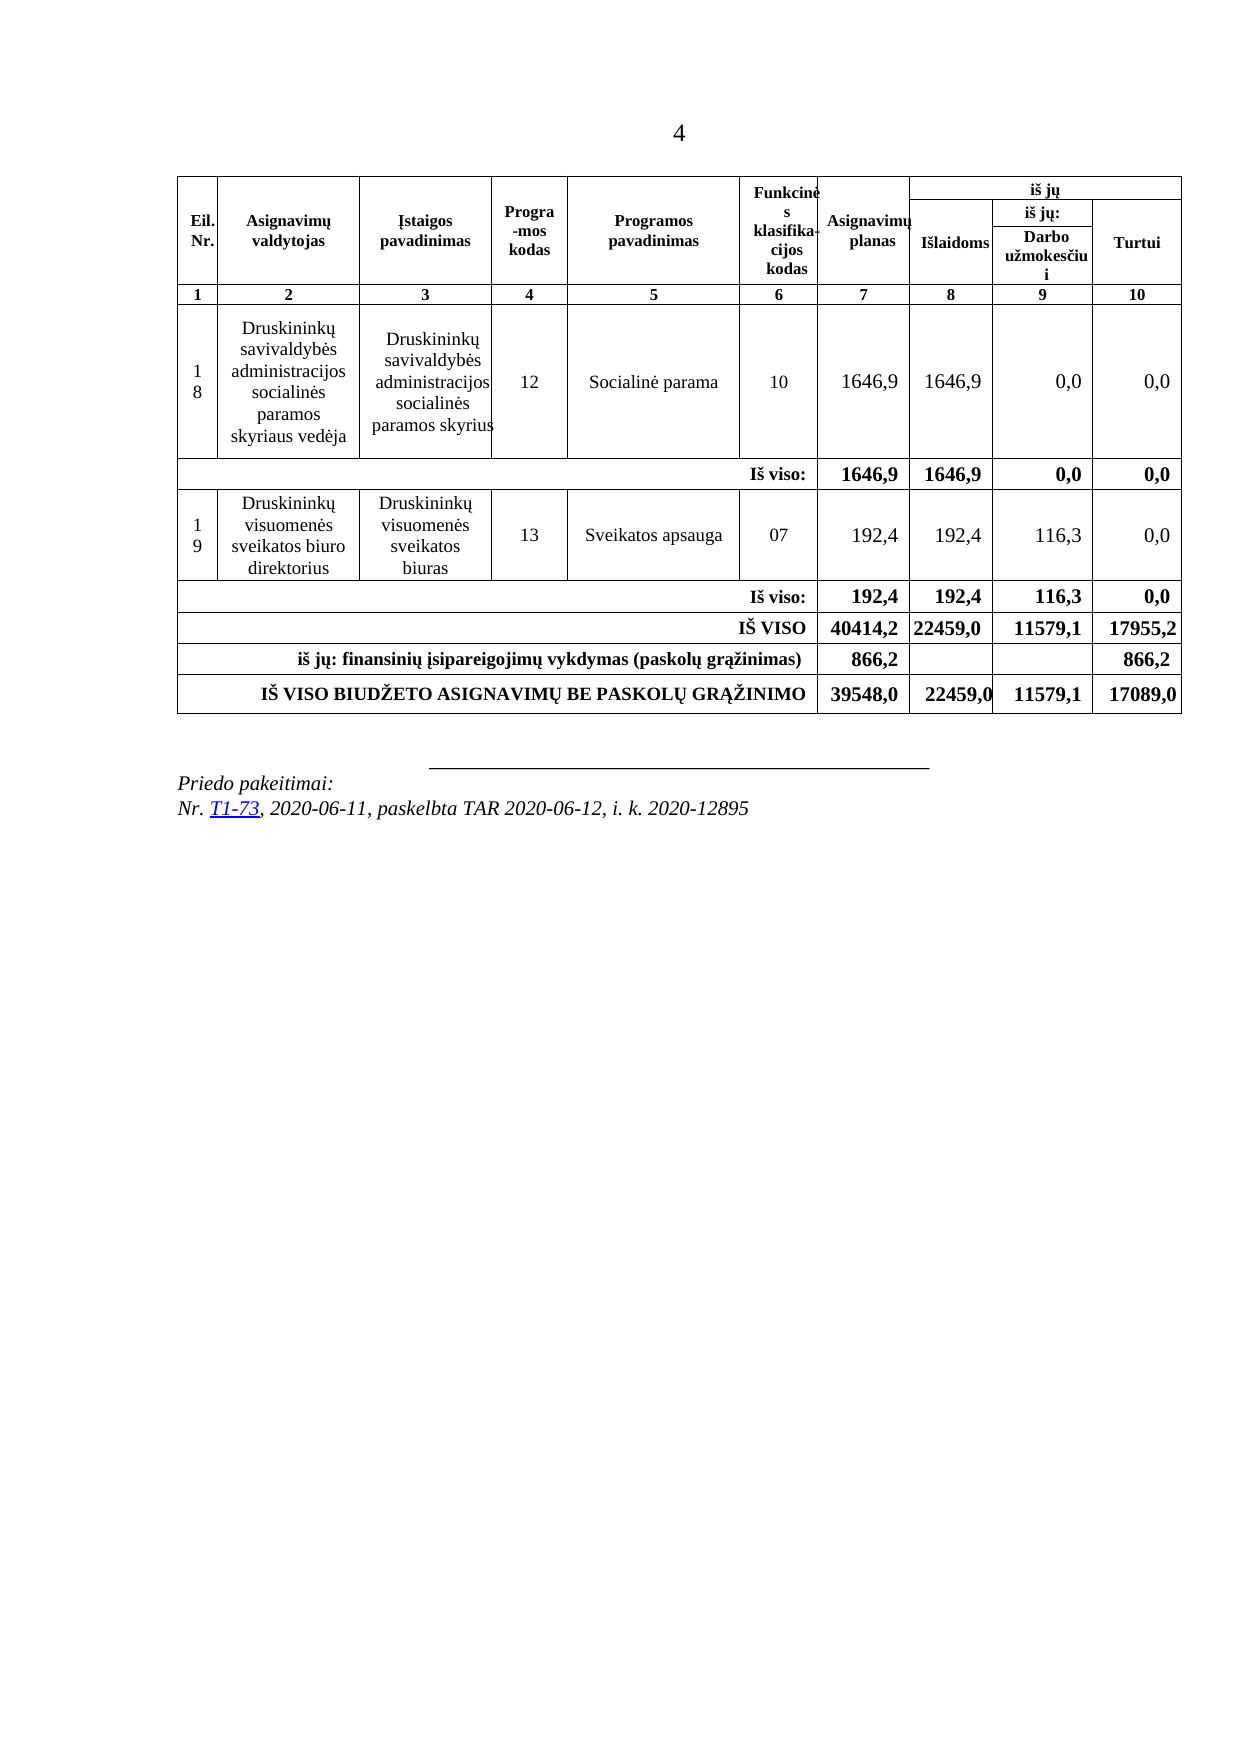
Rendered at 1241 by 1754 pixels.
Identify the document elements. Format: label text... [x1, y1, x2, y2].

table_cell Iš viso: [178, 459, 817, 489]
table_cell 0,0 [993, 305, 1092, 457]
table_cell 07 [740, 490, 817, 580]
table_cell 40414,2 [818, 613, 909, 643]
table_cell 17955,2 [1093, 613, 1181, 643]
table_header Eil. Nr. [178, 177, 217, 284]
table_cell 13 [492, 490, 567, 580]
table_cell 10 [1093, 285, 1181, 304]
table_cell Išlaidoms [910, 200, 992, 284]
table_cell 866,2 [1093, 644, 1181, 674]
table_cell 2 [218, 285, 359, 304]
table_cell Darbo užmokesčiui [993, 227, 1092, 284]
table_cell 11579,1 [993, 675, 1092, 713]
table_cell [910, 644, 992, 674]
table_cell Socialinė parama [568, 305, 739, 457]
table_cell 1646,9 [910, 305, 992, 457]
table_cell 5 [568, 285, 739, 304]
table_cell Druskininkų visuomenės sveikatos biuras [360, 490, 491, 580]
text ________________________________________ [177, 743, 1181, 771]
table_cell 1646,9 [818, 459, 909, 489]
table_cell 22459,0 [910, 675, 992, 713]
table_cell 192,4 [818, 490, 909, 580]
table_cell Sveikatos apsauga [568, 490, 739, 580]
table_cell Druskininkų savivaldybės administracijos socialinės paramos skyriaus vedėja [218, 305, 359, 457]
table_cell 39548,0 [818, 675, 909, 713]
table_cell Iš viso: [178, 581, 817, 612]
table_cell Turtui [1093, 200, 1181, 284]
table_cell 0,0 [1093, 459, 1181, 489]
table_cell 19 [178, 490, 217, 580]
table_cell 12 [492, 305, 567, 457]
table_header Asignavimų valdytojas [218, 177, 359, 284]
table_cell 192,4 [910, 581, 992, 612]
table_cell Druskininkų savivaldybės administracijos socialinės paramos skyrius [360, 305, 491, 457]
table_cell 116,3 [993, 490, 1092, 580]
table_cell 1646,9 [818, 305, 909, 457]
table_cell 0,0 [1093, 305, 1181, 457]
table_cell 1 [178, 285, 217, 304]
table_cell 6 [740, 285, 817, 304]
table_cell 8 [910, 285, 992, 304]
table_cell IŠ VISO BIUDŽETO ASIGNAVIMŲ BE PASKOLŲ GRĄŽINIMO [178, 675, 817, 713]
table_cell 0,0 [1093, 490, 1181, 580]
table_cell 10 [740, 305, 817, 457]
table_cell 9 [993, 285, 1092, 304]
table_cell 192,4 [818, 581, 909, 612]
table_cell 3 [360, 285, 491, 304]
table_header Progra-mos kodas [492, 177, 567, 284]
table_cell 1646,9 [910, 459, 992, 489]
table_cell 17089,0 [1093, 675, 1181, 713]
table_cell IŠ VISO [178, 613, 817, 643]
table_cell 22459,0 [910, 613, 992, 643]
table_cell 18 [178, 305, 217, 457]
text Nr. T1-73, 2020-06-11, paskelbta TAR 2020-06-12, i. k. 2020-12895 [177, 795, 1181, 819]
table_cell [993, 644, 1092, 674]
table_header Asignavimų planas [818, 177, 909, 284]
table_cell 7 [818, 285, 909, 304]
table_cell 0,0 [993, 459, 1092, 489]
table_cell iš jų: finansinių įsipareigojimų vykdymas (paskolų grąžinimas) [178, 644, 817, 674]
table_cell 11579,1 [993, 613, 1092, 643]
table_cell 116,3 [993, 581, 1092, 612]
table_cell 866,2 [818, 644, 909, 674]
text Priedo pakeitimai: [177, 771, 1181, 795]
table_header iš jų [910, 177, 1181, 199]
table_header Funkcinės klasifika-cijos kodas [740, 177, 817, 284]
table_cell iš jų: [993, 200, 1092, 226]
table_cell 0,0 [1093, 581, 1181, 612]
table_cell 192,4 [910, 490, 992, 580]
table_cell 4 [492, 285, 567, 304]
table_header Įstaigos pavadinimas [360, 177, 491, 284]
table_header Programos pavadinimas [568, 177, 739, 284]
table_cell Druskininkų visuomenės sveikatos biuro direktorius [218, 490, 359, 580]
